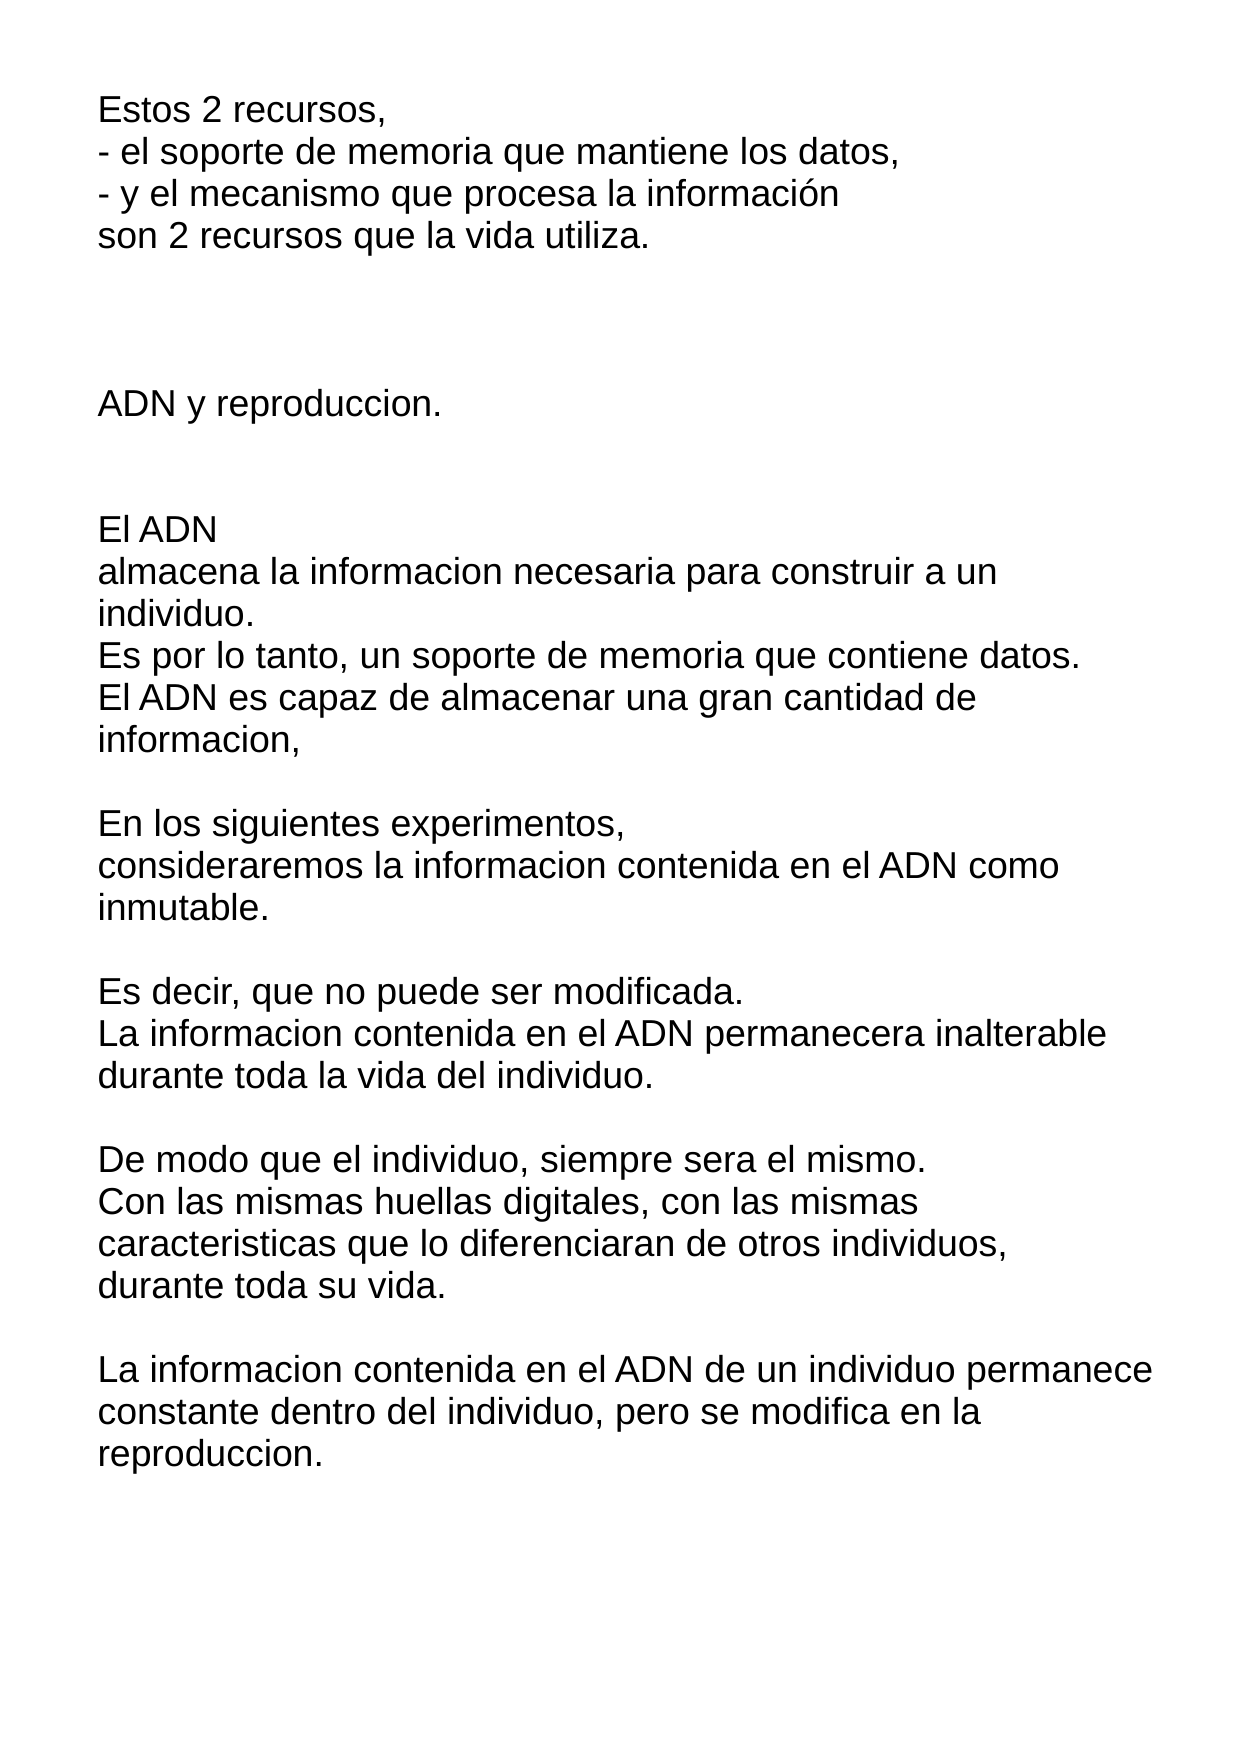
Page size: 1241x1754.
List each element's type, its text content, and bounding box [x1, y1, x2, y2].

text_box Estos 2 recursos, - el soporte de memoria que mantiene los datos, - y el mecanismo que procesa la información son 2 recursos que la vida utiliza. ADN y reproduccion. El ADN almacena la informacion necesaria para construir a un individuo. Es por lo tanto, un soporte de memoria que contiene datos. El ADN es capaz de almacenar una gran cantidad de informacion, En los siguientes experimentos, consideraremos la informacion contenida en el ADN como inmutable. Es decir, que no puede ser modificada. La informacion contenida en el ADN permanecera inalterable durante toda la vida del individuo. De modo que el individuo, siempre sera el mismo. Con las mismas huellas digitales, con las mismas caracteristicas que lo diferenciaran de otros individuos, durante toda su vida. La informacion contenida en el ADN de un individuo permanece constante dentro del individuo, pero se modifica en la reproduccion. [82, 81, 1170, 1482]
